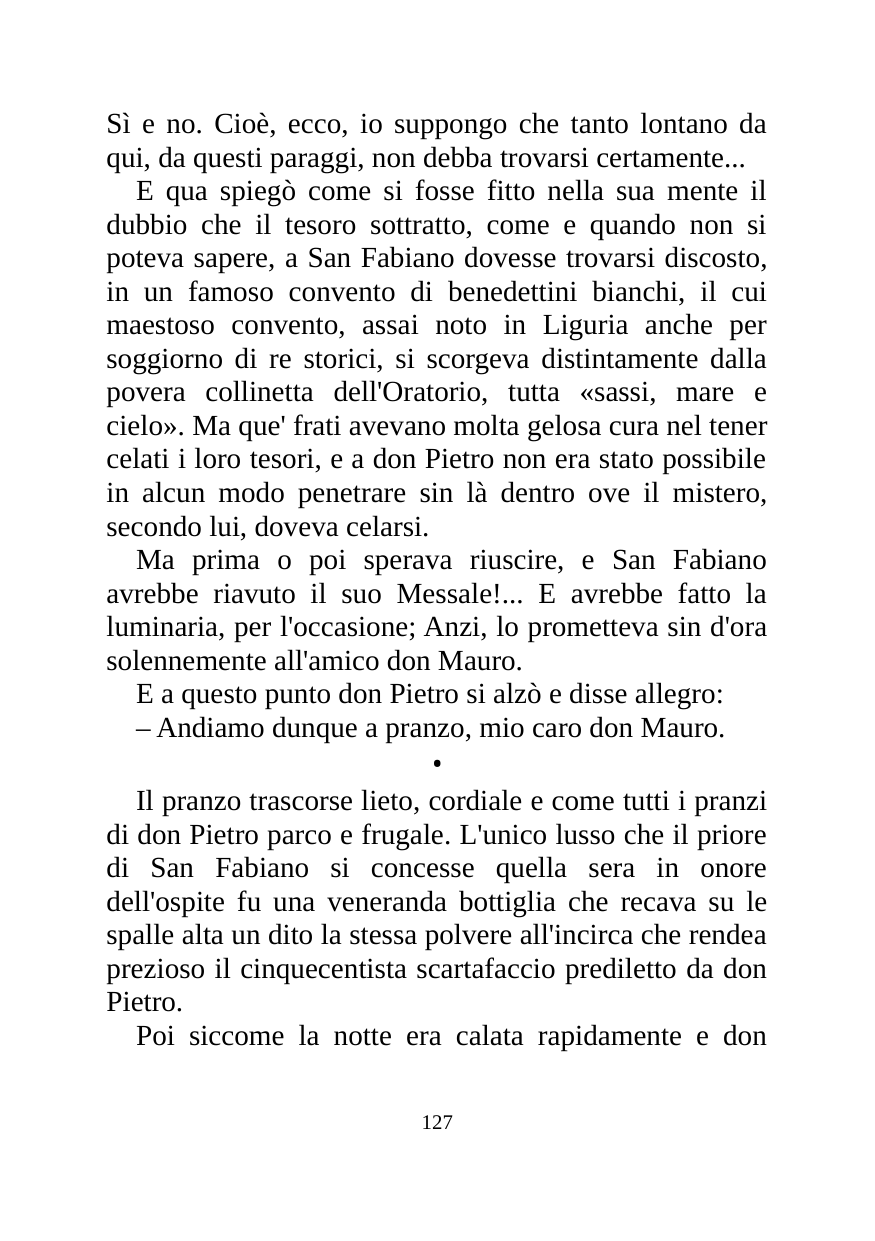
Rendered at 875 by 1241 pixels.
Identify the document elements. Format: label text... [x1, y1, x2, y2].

text Poi siccome la notte era calata rapidamente e don [106, 1018, 768, 1052]
text • [106, 743, 768, 783]
text E qua spiegò come si fosse fitto nella sua mente il dubbio che il tesoro sottratto, come e quando non si poteva sapere, a San Fabiano dovesse trovarsi discosto, in un famoso convento di benedettini bianchi, il cui maestoso convento, assai noto in Liguria anche per soggiorno di re storici, si scorgeva distintamente dalla povera collinetta dell'Oratorio, tutta «sassi, mare e cielo». Ma que' frati avevano molta gelosa cura nel tener celati i loro tesori, e a don Pietro non era stato possibile in alcun modo penetrare sin là dentro ove il mistero, secondo lui, doveva celarsi. [106, 173, 768, 542]
text – Andiamo dunque a pranzo, mio caro don Mauro. [106, 710, 768, 743]
text Ma prima o poi sperava riuscire, e San Fabiano avrebbe riavuto il suo Messale!... E avrebbe fatto la luminaria, per l'occasione; Anzi, lo prometteva sin d'ora solennemente all'amico don Mauro. [106, 542, 768, 676]
text E a questo punto don Pietro si alzò e disse allegro: [106, 676, 768, 710]
text Sì e no. Cioè, ecco, io suppongo che tanto lontano da qui, da questi paraggi, non debba trovarsi certamente... [106, 106, 768, 173]
text Il pranzo trascorse lieto, cordiale e come tutti i pranzi di don Pietro parco e frugale. L'unico lusso che il priore di San Fabiano si concesse quella sera in onore dell'ospite fu una veneranda bottiglia che recava su le spalle alta un dito la stessa polvere all'incirca che rendea prezioso il cinquecentista scartafaccio prediletto da don Pietro. [106, 783, 768, 1018]
